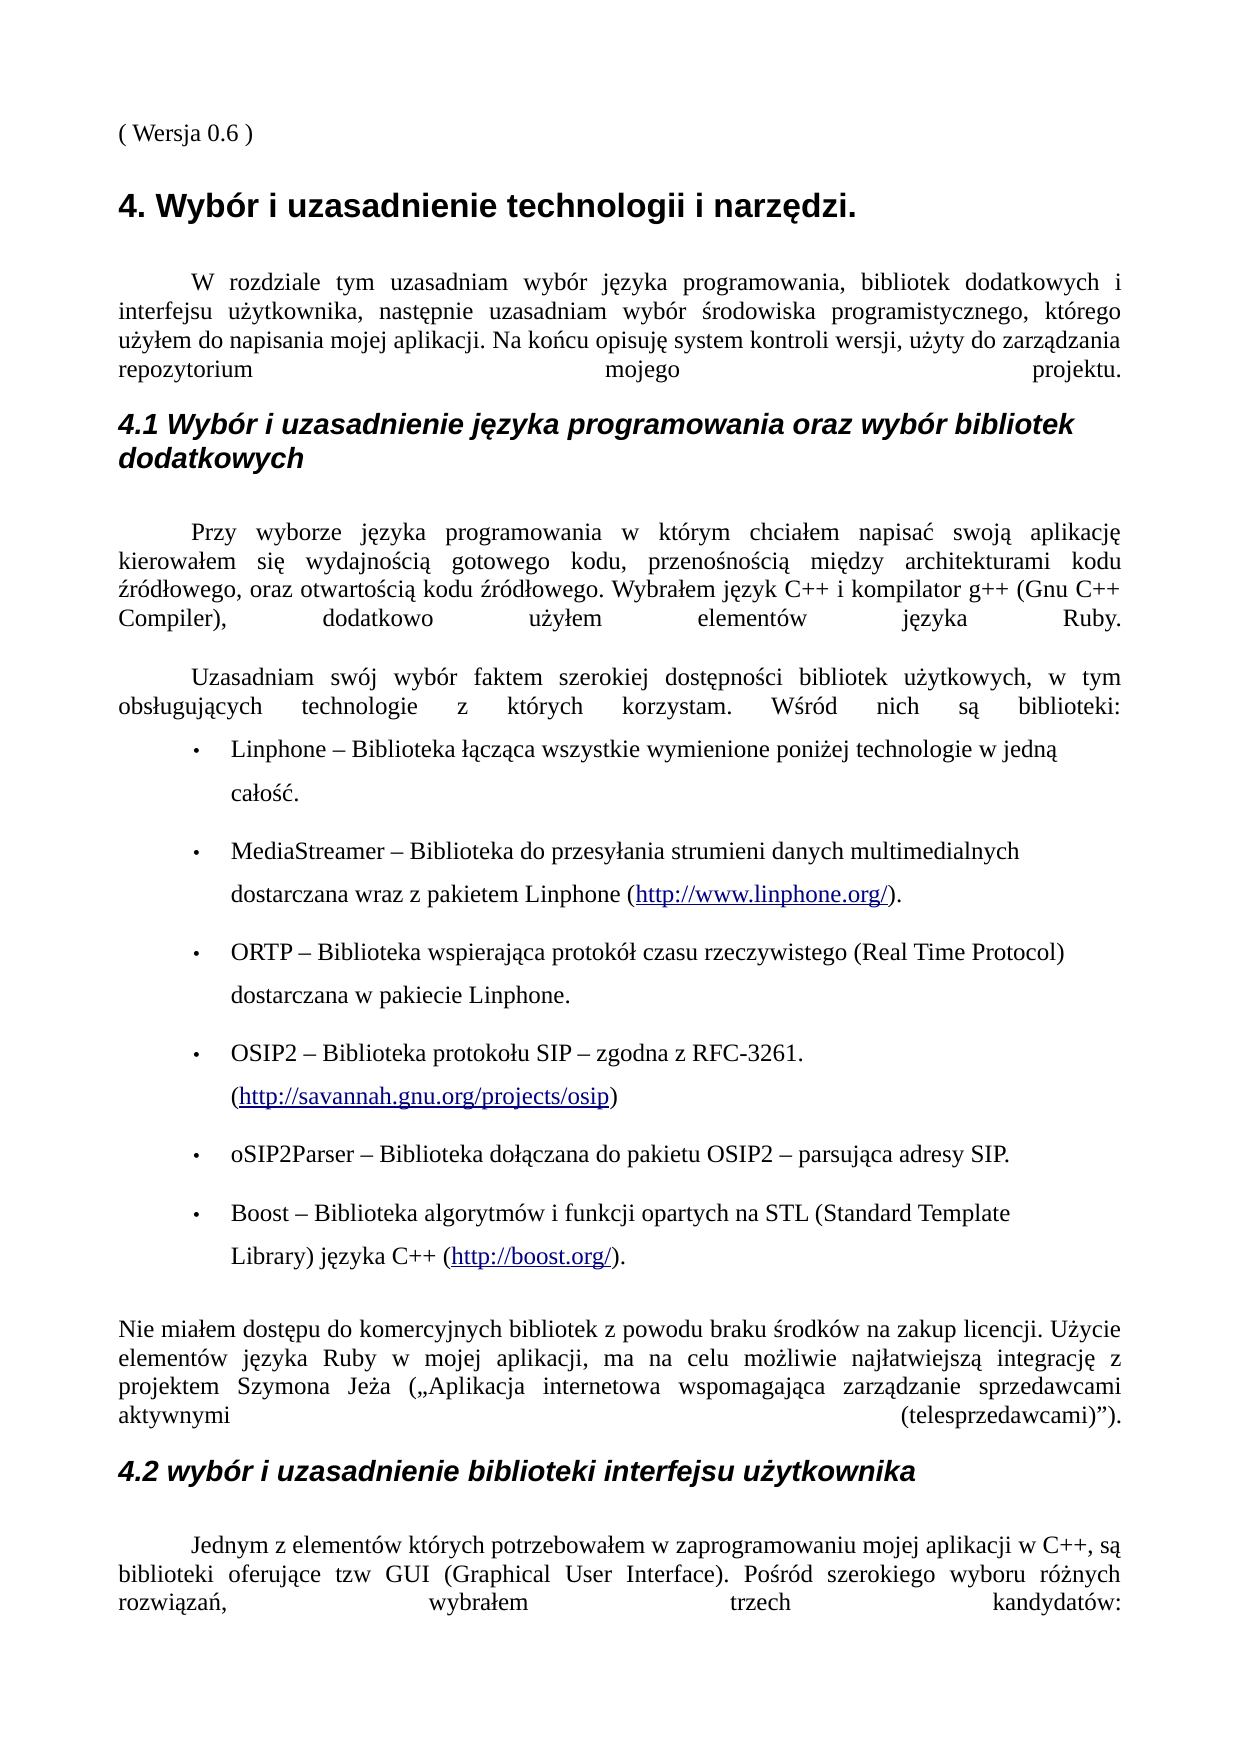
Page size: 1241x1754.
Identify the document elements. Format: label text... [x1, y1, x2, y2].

list Linphone – Biblioteka łącząca wszystkie wymienione poniżej technologie w jedną całość. [193, 734, 1092, 806]
text ( Wersja 0.6 ) [118, 118, 1122, 147]
subtitle 4. Wybór i uzasadnienie technologii i narzędzi. [118, 186, 1122, 225]
text Uzasadniam swój wybór faktem szerokiej dostępności bibliotek użytkowych, w tym obsługujących technologie z których korzystam. Wśród nich są biblioteki: [118, 662, 1122, 719]
subtitle 4.2 wybór i uzasadnienie biblioteki interfejsu użytkownika [118, 1454, 1122, 1487]
text Jednym z elementów których potrzebowałem w zaprogramowaniu mojej aplikacji w C++, są biblioteki oferujące tzw GUI (Graphical User Interface). Pośród szerokiego wyboru różnych rozwiązań, wybrałem trzech kandydatów: [118, 1530, 1122, 1616]
subtitle 4.1 Wybór i uzasadnienie języka programowania oraz wybór bibliotek dodatkowych [118, 407, 1122, 474]
list OSIP2 – Biblioteka protokołu SIP – zgodna z RFC-3261. (http://savannah.gnu.org/projects/osip) [193, 1038, 1092, 1110]
text Przy wyborze języka programowania w którym chciałem napisać swoją aplikację kierowałem się wydajnością gotowego kodu, przenośnością między architekturami kodu źródłowego, oraz otwartością kodu źródłowego. Wybrałem język C++ i kompilator g++ (Gnu C++ Compiler), dodatkowo użyłem elementów języka Ruby. [118, 517, 1122, 632]
text W rozdziale tym uzasadniam wybór języka programowania, bibliotek dodatkowych i interfejsu użytkownika, następnie uzasadniam wybór środowiska programistycznego, którego użyłem do napisania mojej aplikacji. Na końcu opisuję system kontroli wersji, użyty do zarządzania repozytorium mojego projektu. [118, 267, 1122, 382]
text Nie miałem dostępu do komercyjnych bibliotek z powodu braku środków na zakup licencji. Użycie elementów języka Ruby w mojej aplikacji, ma na celu możliwie najłatwiejszą integrację z projektem Szymona Jeża („Aplikacja internetowa wspomagająca zarządzanie sprzedawcami aktywnymi (telesprzedawcami)”). [118, 1314, 1122, 1429]
list MediaStreamer – Biblioteka do przesyłania strumieni danych multimedialnych dostarczana wraz z pakietem Linphone (http://www.linphone.org/). [193, 836, 1092, 908]
list Boost – Biblioteka algorytmów i funkcji opartych na STL (Standard Template Library) języka C++ (http://boost.org/). [193, 1198, 1092, 1269]
list ORTP – Biblioteka wspierająca protokół czasu rzeczywistego (Real Time Protocol) dostarczana w pakiecie Linphone. [193, 937, 1092, 1009]
list oSIP2Parser – Biblioteka dołączana do pakietu OSIP2 – parsująca adresy SIP. [193, 1139, 1092, 1168]
